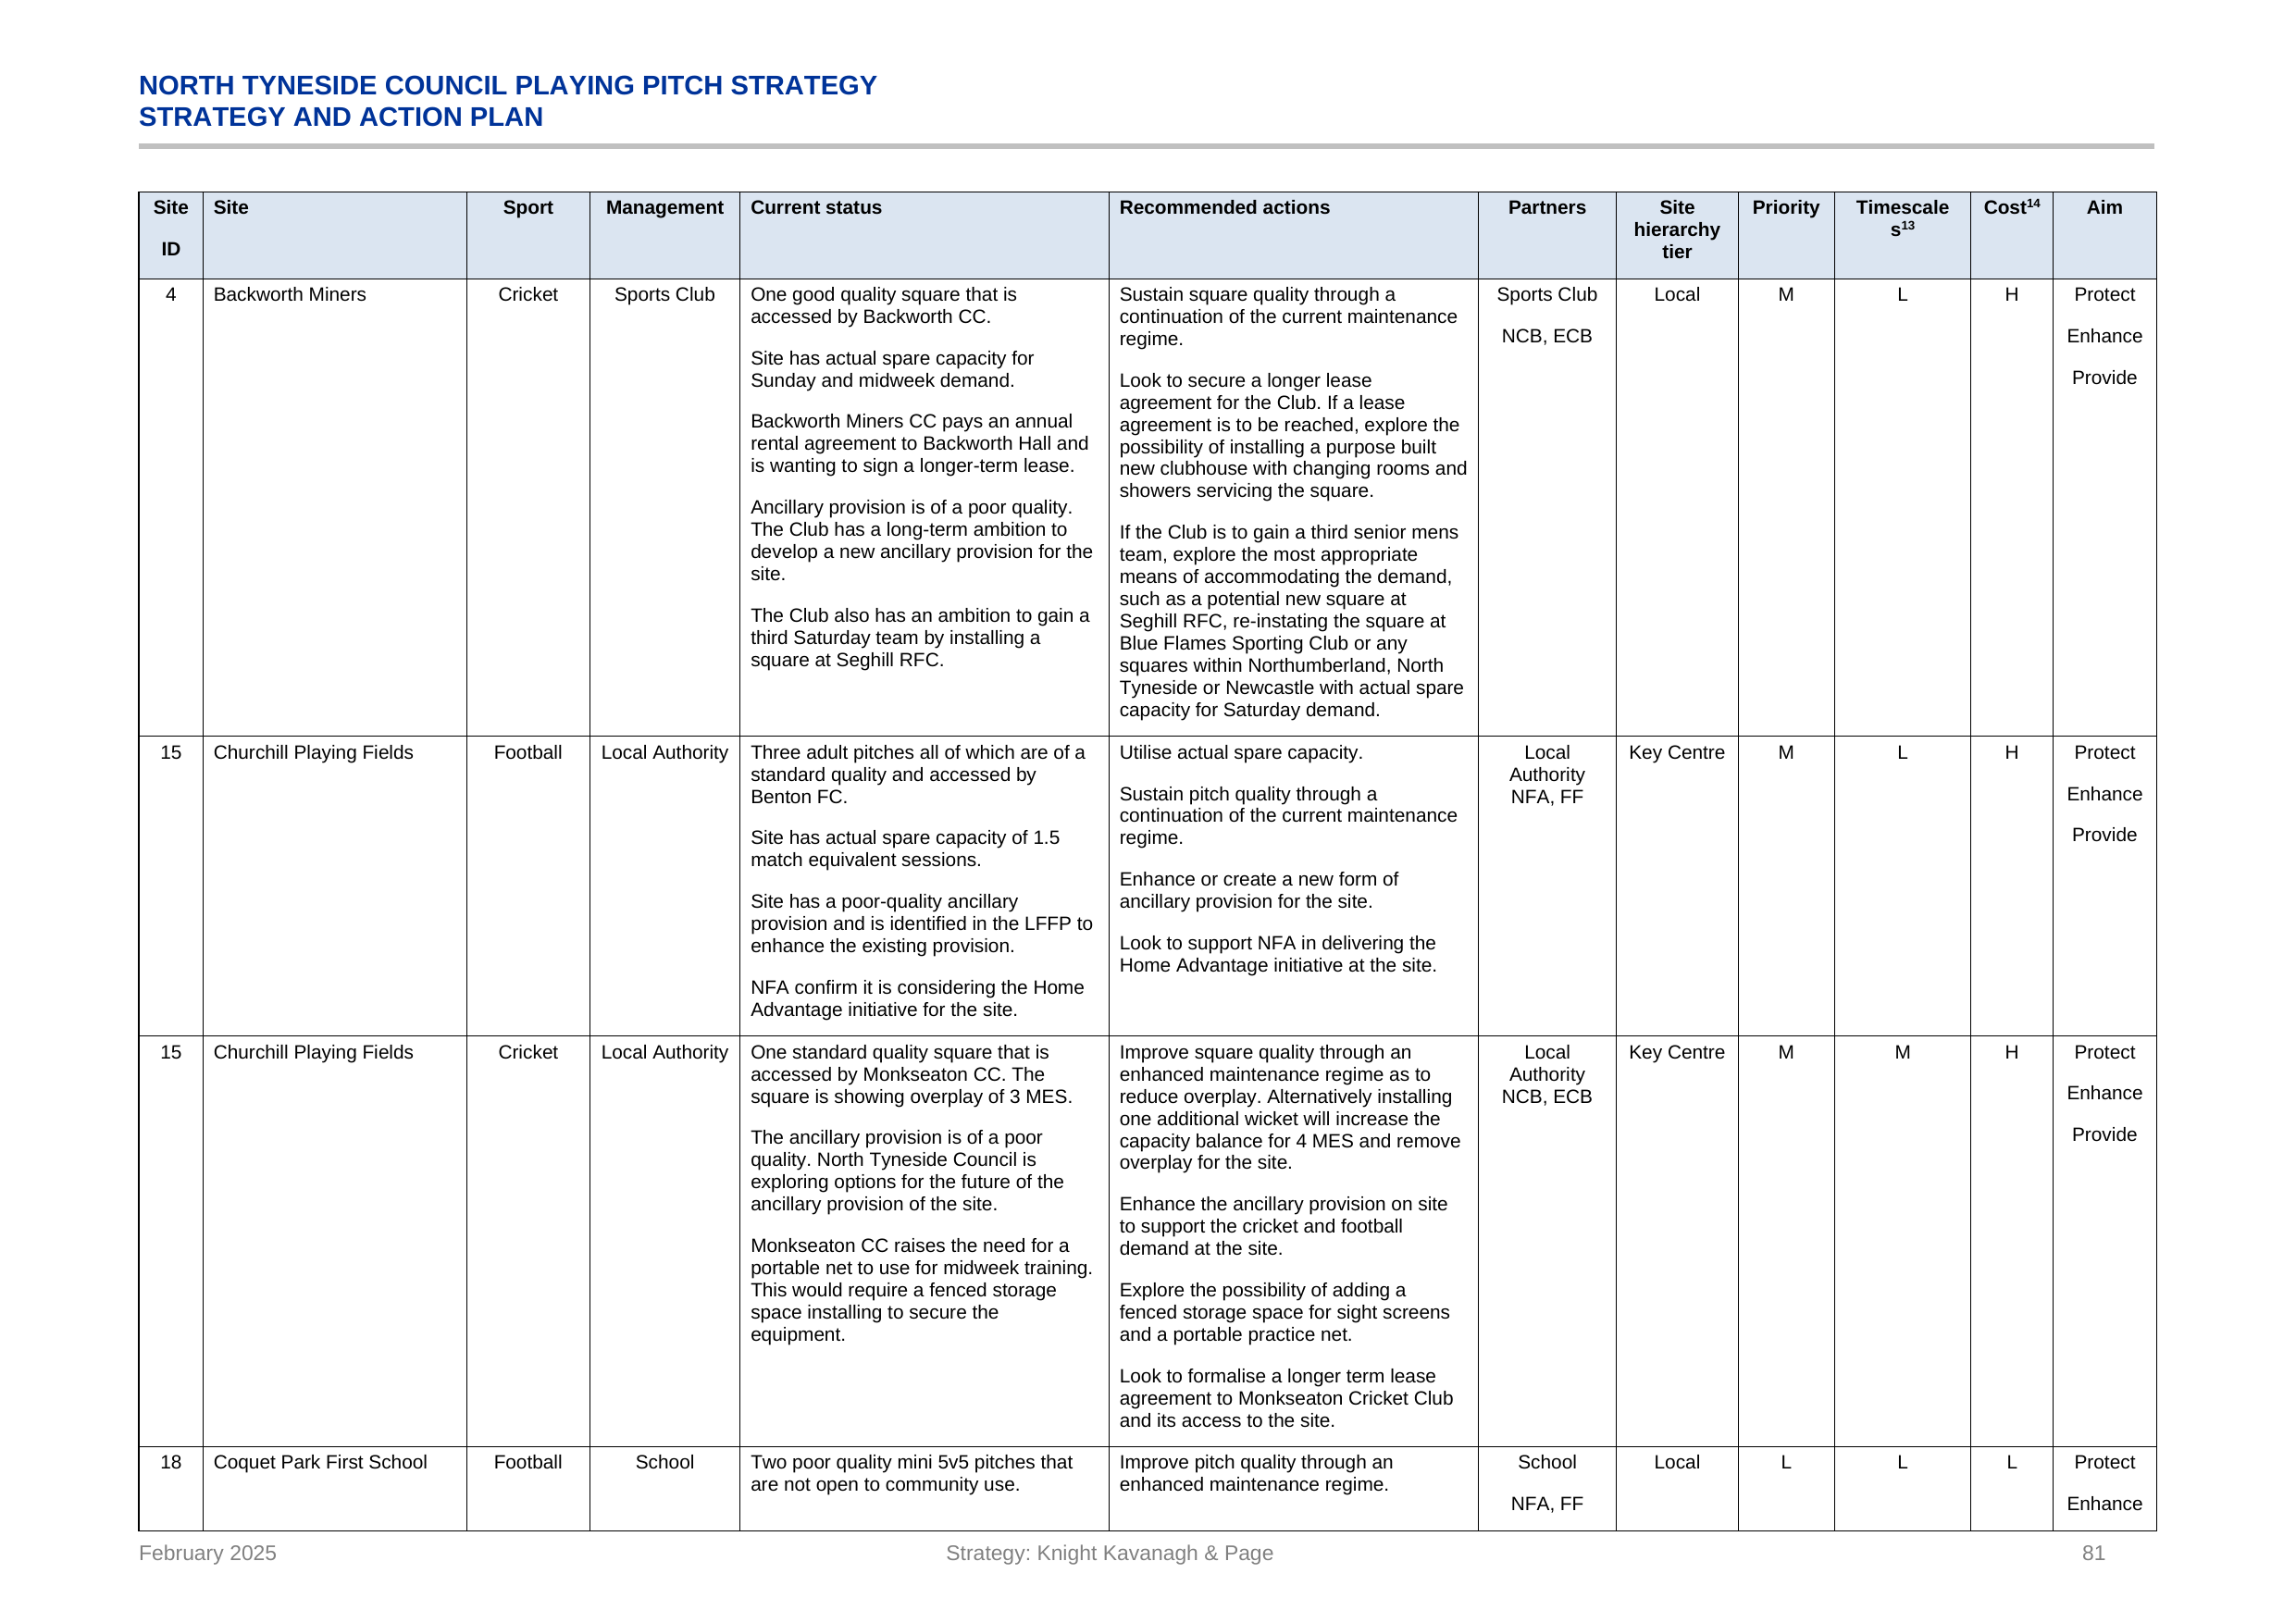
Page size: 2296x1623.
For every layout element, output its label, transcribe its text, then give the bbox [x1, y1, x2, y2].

table_cell One standard quality square that is accessed by Monkseaton CC. The square is showing overplay of 3 MES. The ancillary provision is of a poor quality. North Tyneside Council is exploring options for the future of the ancillary provision of the site. Monkseaton CC raises the need for a portable net to use for midweek training. This would require a fenced storage space installing to secure the equipment. [740, 1036, 1109, 1446]
table_cell Three adult pitches all of which are of a standard quality and accessed by Benton FC. Site has actual spare capacity of 1.5 match equivalent sessions. Site has a poor-quality ancillary provision and is identified in the LFFP to enhance the existing provision. NFA confirm it is considering the Home Advantage initiative for the site. [740, 737, 1109, 1035]
table_header Aim [2054, 192, 2156, 279]
table_cell Churchill Playing Fields [204, 1036, 466, 1446]
table_cell One good quality square that is accessed by Backworth CC. Site has actual spare capacity for Sunday and midweek demand. Backworth Miners CC pays an annual rental agreement to Backworth Hall and is wanting to sign a longer-term lease. Ancillary provision is of a poor quality. The Club has a long-term ambition to develop a new ancillary provision for the site. The Club also has an ambition to gain a third Saturday team by installing a square at Seghill RFC. [740, 279, 1109, 736]
table_cell 15 [140, 737, 203, 1035]
table_cell Protect Enhance Provide [2054, 737, 2156, 1035]
table_cell Local Authority NCB, ECB [1479, 1036, 1616, 1446]
table_header Management [590, 192, 739, 279]
table_cell H [1971, 737, 2053, 1035]
table_cell L [1835, 279, 1970, 736]
table_cell Utilise actual spare capacity. Sustain pitch quality through a continuation of the current maintenance regime. Enhance or create a new form of ancillary provision for the site. Look to support NFA in delivering the Home Advantage initiative at the site. [1110, 737, 1478, 1035]
table_cell Football [467, 737, 590, 1035]
table_cell School NFA, FF [1479, 1447, 1616, 1530]
table_header Site hierarchy tier [1617, 192, 1738, 279]
table_cell M [1835, 1036, 1970, 1446]
table_cell L [1739, 1447, 1834, 1530]
table_cell M [1739, 737, 1834, 1035]
table_header Cost [1971, 192, 2053, 279]
table_cell Local [1617, 1447, 1738, 1530]
table_cell School [590, 1447, 739, 1530]
table_cell Two poor quality mini 5v5 pitches that are not open to community use. [740, 1447, 1109, 1530]
table_cell Improve square quality through an enhanced maintenance regime as to reduce overplay. Alternatively installing one additional wicket will increase the capacity balance for 4 MES and remove overplay for the site. Enhance the ancillary provision on site to support the cricket and football demand at the site. Explore the possibility of adding a fenced storage space for sight screens and a portable practice net. Look to formalise a longer term lease agreement to Monkseaton Cricket Club and its access to the site. [1110, 1036, 1478, 1446]
table_cell Key Centre [1617, 737, 1738, 1035]
table_cell Backworth Miners [204, 279, 466, 736]
table_cell Key Centre [1617, 1036, 1738, 1446]
table_cell Cricket [467, 1036, 590, 1446]
table_cell Sports Club NCB, ECB [1479, 279, 1616, 736]
table_cell Local Authority [590, 737, 739, 1035]
table_cell Sustain square quality through a continuation of the current maintenance regime. Look to secure a longer lease agreement for the Club. If a lease agreement is to be reached, explore the possibility of installing a purpose built new clubhouse with changing rooms and showers servicing the square. If the Club is to gain a third senior mens team, explore the most appropriate means of accommodating the demand, such as a potential new square at Seghill RFC, re-instating the square at Blue Flames Sporting Club or any squares within Northumberland, North Tyneside or Newcastle with actual spare capacity for Saturday demand. [1110, 279, 1478, 736]
table_header Site ID [140, 192, 203, 279]
table_cell Sports Club [590, 279, 739, 736]
table_cell H [1971, 1036, 2053, 1446]
table_cell Local Authority NFA, FF [1479, 737, 1616, 1035]
table_header Partners [1479, 192, 1616, 279]
table_cell Football [467, 1447, 590, 1530]
table_cell Improve pitch quality through an enhanced maintenance regime. [1110, 1447, 1478, 1530]
table_cell M [1739, 1036, 1834, 1446]
table_cell Local [1617, 279, 1738, 736]
table_header Priority [1739, 192, 1834, 279]
table_cell Protect Enhance Provide [2054, 1036, 2156, 1446]
table_header Site [204, 192, 466, 279]
table_header Sport [467, 192, 590, 279]
table_cell Protect Enhance Provide [2054, 279, 2156, 736]
table_header Current status [740, 192, 1109, 279]
table_cell L [1971, 1447, 2053, 1530]
table_cell 18 [140, 1447, 203, 1530]
table_header Recommended actions [1110, 192, 1478, 279]
table_cell 15 [140, 1036, 203, 1446]
table_cell M [1739, 279, 1834, 736]
table_cell Protect Enhance [2054, 1447, 2156, 1530]
table_cell Cricket [467, 279, 590, 736]
table_cell L [1835, 1447, 1970, 1530]
table_cell 4 [140, 279, 203, 736]
table_cell L [1835, 737, 1970, 1035]
table_cell Coquet Park First School [204, 1447, 466, 1530]
table_cell H [1971, 279, 2053, 736]
table_cell Churchill Playing Fields [204, 737, 466, 1035]
table_cell Local Authority [590, 1036, 739, 1446]
table_header Timescales [1835, 192, 1970, 279]
